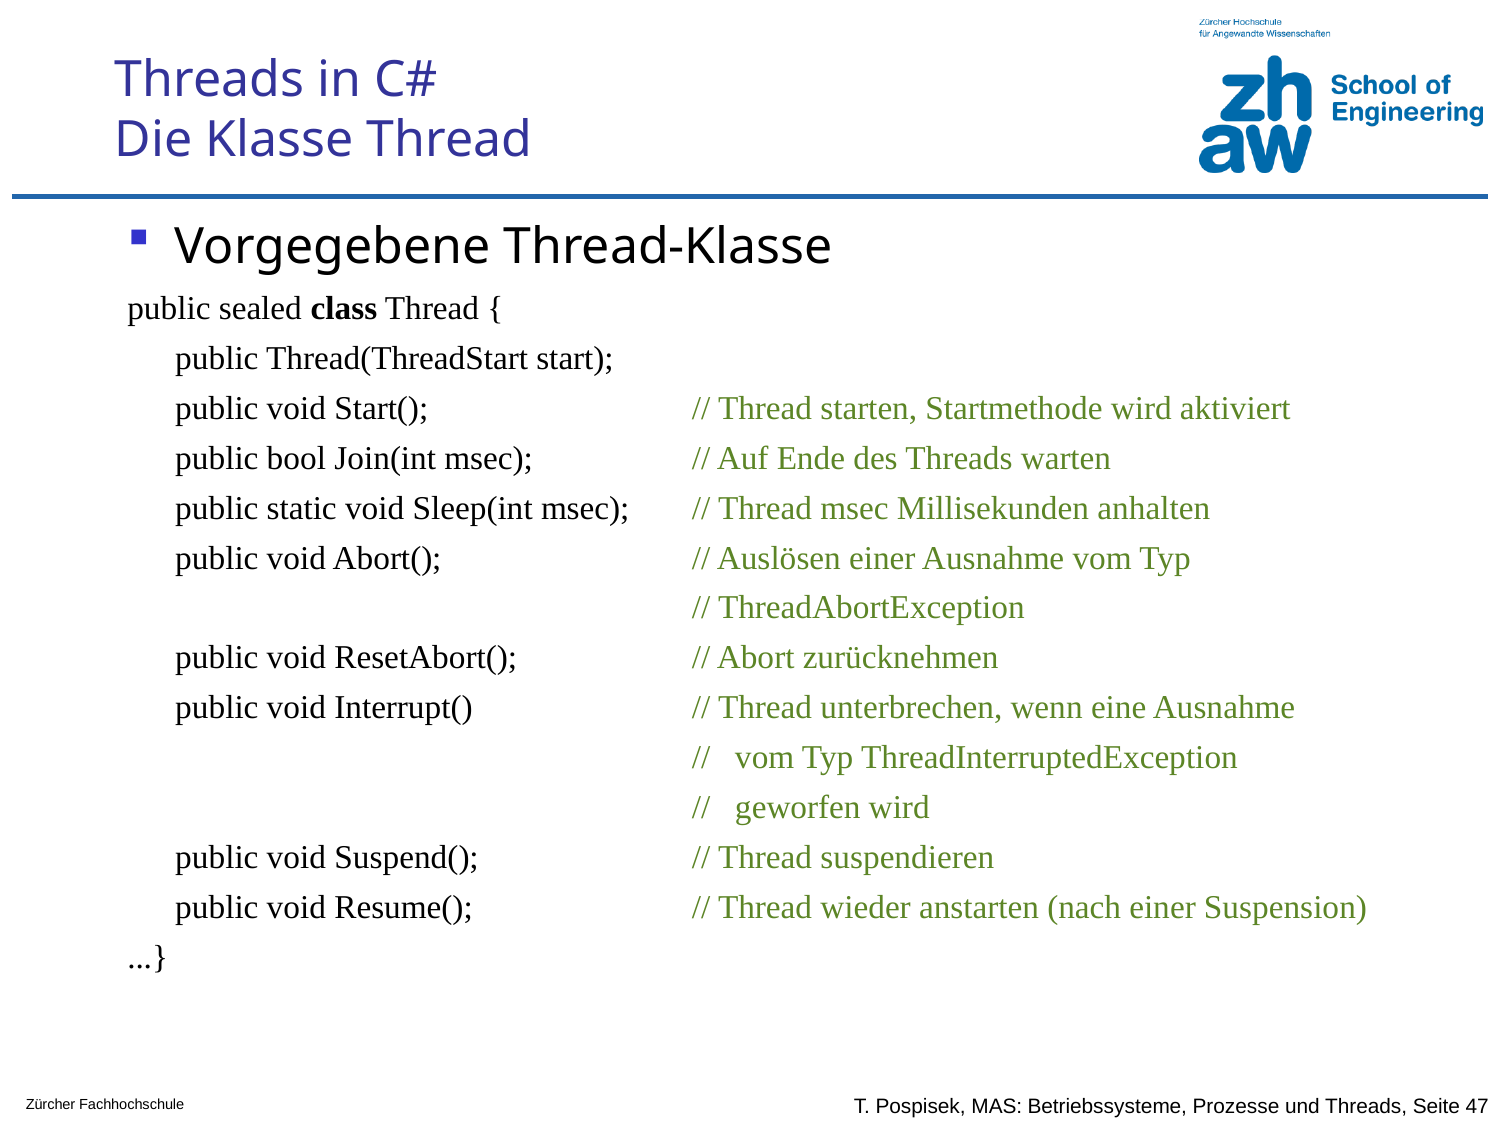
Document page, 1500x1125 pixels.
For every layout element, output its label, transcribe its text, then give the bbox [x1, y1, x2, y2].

title Threads in C# Die Klasse Thread [99, 50, 1379, 163]
picture [1199, 19, 1483, 173]
text_box Vorgegebene Thread-Klasse [112, 200, 1375, 278]
text_box public sealed class Thread { public Thread(ThreadStart start); public void Start(); // Thread starten, Startmethode wird aktiviert public bool Join(int msec); // Auf Ende des Threads warten public static void Sleep(int msec); // Thread msec Millisekunden anhalten public void Abort(); // Auslösen einer Ausnahme vom Typ // ThreadAbortException public void ResetAbort(); // Abort zurücknehmen public void Interrupt() // Thread unterbrechen, wenn eine Ausnahme // vom Typ ThreadInterruptedException // geworfen wird public void Suspend(); // Thread suspendieren public void Resume(); // Thread wieder anstarten (nach einer Suspension) ...} [112, 278, 1400, 983]
